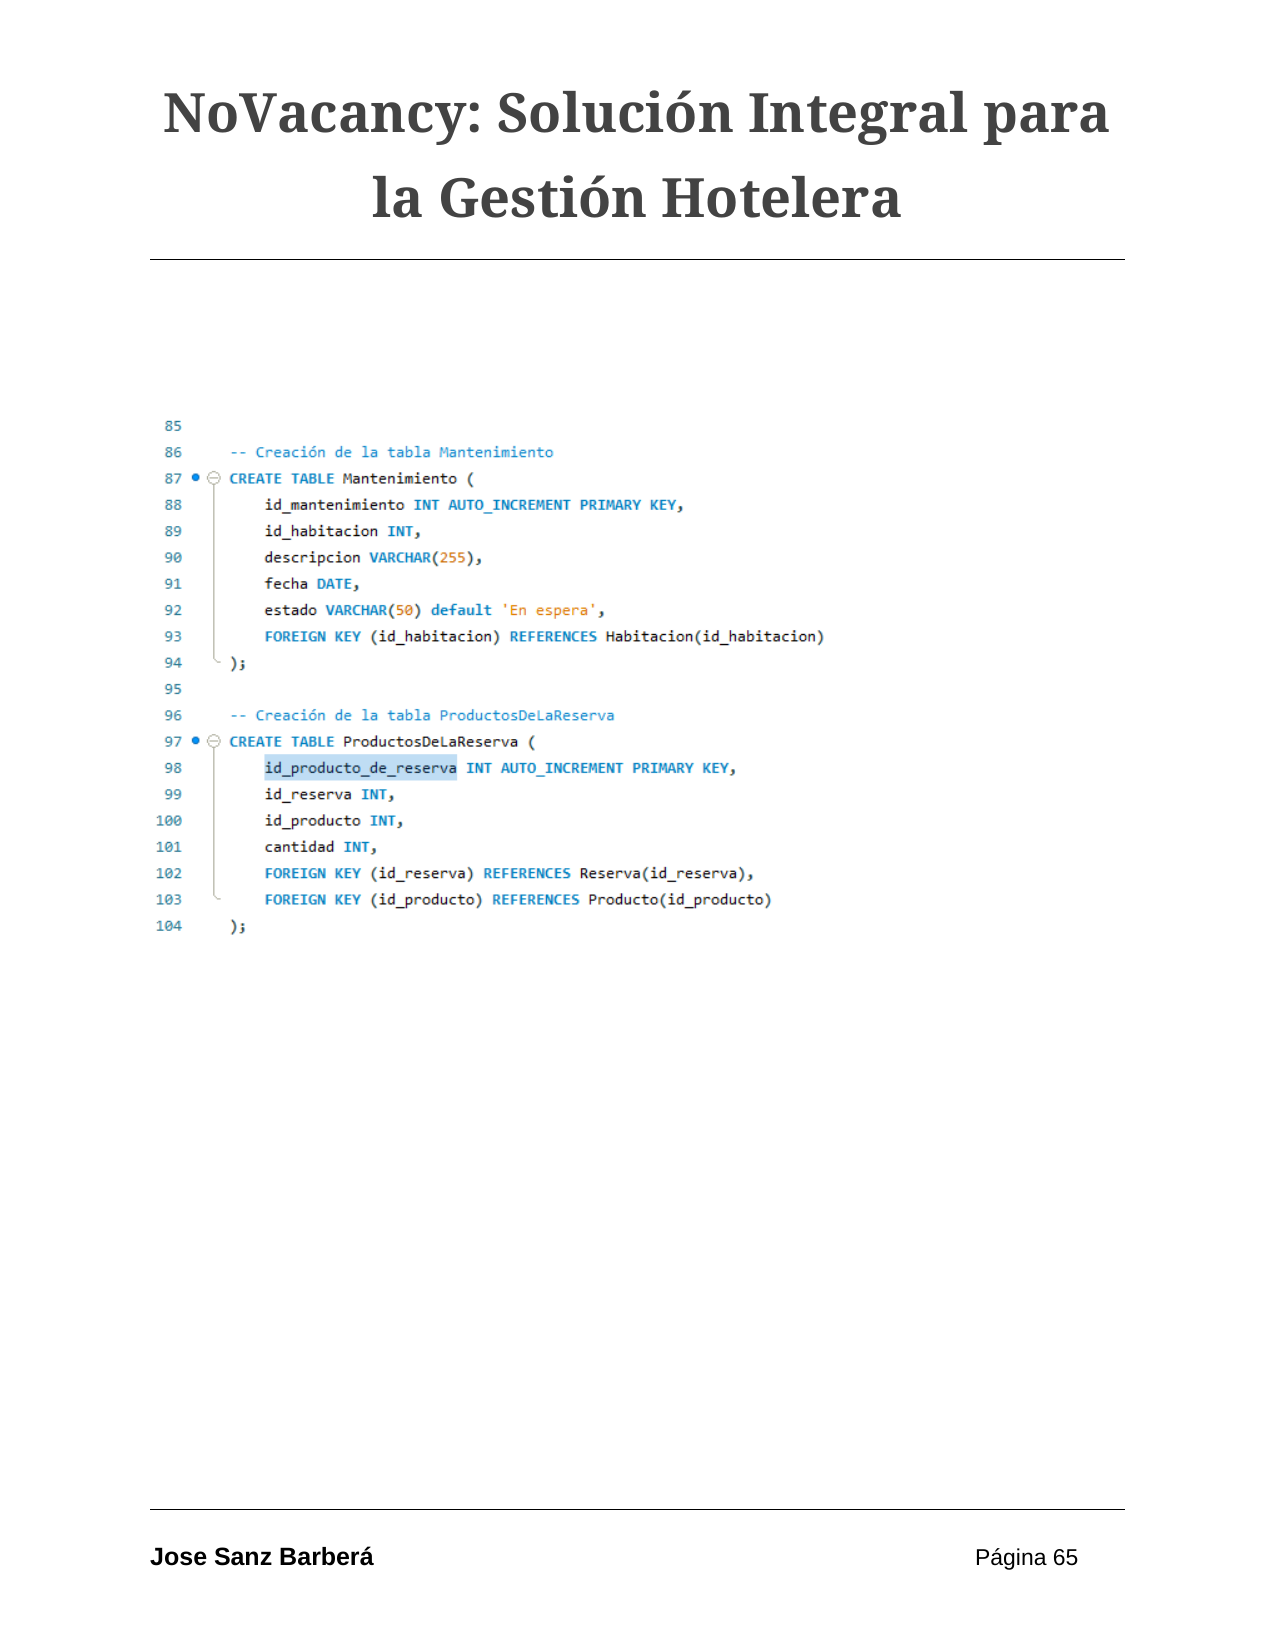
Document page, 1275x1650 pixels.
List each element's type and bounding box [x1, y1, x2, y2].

picture [152, 416, 900, 951]
